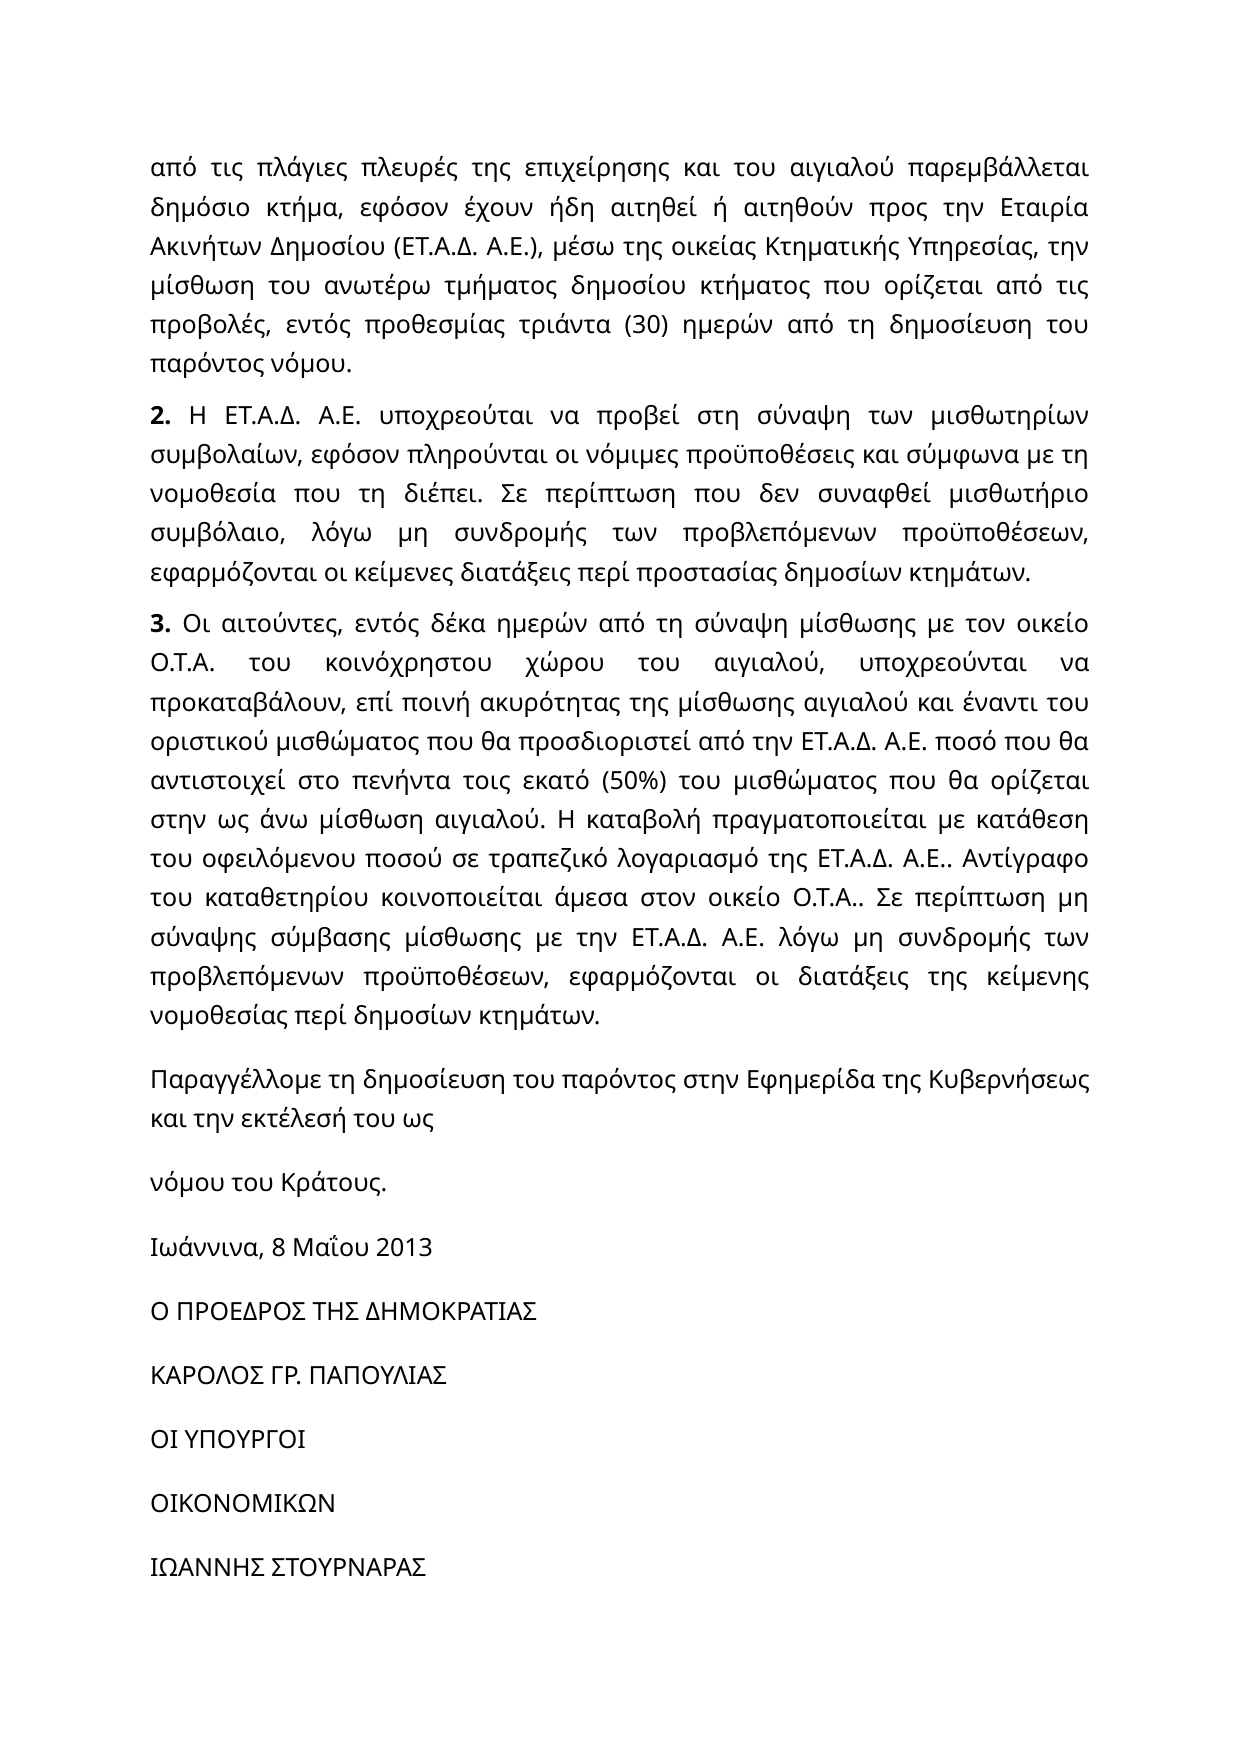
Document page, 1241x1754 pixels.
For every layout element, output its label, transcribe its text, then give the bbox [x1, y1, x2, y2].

text ΟΙΚΟΝΟΜΙΚΩΝ [150, 1486, 1090, 1520]
text ΟΙ ΥΠΟΥΡΓΟΙ [150, 1422, 1090, 1456]
text Παραγγέλλομε τη δημοσίευση του παρόντος στην Εφημερίδα της Κυβερνήσεως και την εκτέλεσή του ως [150, 1062, 1090, 1135]
text 2. Η ΕΤ.Α.Δ. Α.Ε. υποχρεούται να προβεί στη σύναψη των μισθωτηρίων συμβολαίων, εφόσον πληρούνται οι νόμιμες προϋποθέσεις και σύμφωνα με τη νομοθεσία που τη διέπει. Σε περίπτωση που δεν συναφθεί μισθωτήριο συμβόλαιο, λόγω μη συνδρομής των προβλεπόμενων προϋποθέσεων, εφαρμόζονται οι κείμενες διατάξεις περί προστασίας δημοσίων κτημάτων. [150, 397, 1090, 588]
text Ο ΠΡΟΕΔΡΟΣ ΤΗΣ ΔΗΜΟΚΡΑΤΙΑΣ [150, 1293, 1090, 1327]
text νόμου του Κράτους. [150, 1165, 1090, 1199]
text 3. Οι αιτούντες, εντός δέκα ημερών από τη σύναψη μίσθωσης με τον οικείο Ο.Τ.Α. του κοινόχρηστου χώρου του αιγιαλού, υποχρεούνται να προκαταβάλουν, επί ποινή ακυρότητας της μίσθωσης αιγιαλού και έναντι του οριστικού μισθώματος που θα προσδιοριστεί από την ΕΤ.Α.Δ. Α.Ε. ποσό που θα αντιστοιχεί στο πενήντα τοις εκατό (50%) του μισθώματος που θα ορίζεται στην ως άνω μίσθωση αιγιαλού. Η καταβολή πραγματοποιείται με κατάθεση του οφειλόμενου ποσού σε τραπεζικό λογαριασμό της ΕΤ.Α.Δ. Α.Ε.. Αντίγραφο του καταθετηρίου κοινοποιείται άμεσα στον οικείο Ο.Τ.Α.. Σε περίπτωση μη σύναψης σύμβασης μίσθωσης με την ΕΤ.Α.Δ. Α.Ε. λόγω μη συνδρομής των προβλεπόμενων προϋποθέσεων, εφαρμόζονται οι διατάξεις της κείμενης νομοθεσίας περί δημοσίων κτημάτων. [150, 606, 1090, 1032]
text από τις πλάγιες πλευρές της επιχείρησης και του αιγιαλού παρεμβάλλεται δημόσιο κτήμα, εφόσον έχουν ήδη αιτηθεί ή αιτηθούν προς την Εταιρία Ακινήτων Δημοσίου (ΕΤ.Α.Δ. Α.Ε.), μέσω της οικείας Κτηματικής Υπηρεσίας, την μίσθωση του ανωτέρω τμήματος δημοσίου κτήματος που ορίζεται από τις προβολές, εντός προθεσμίας τριάντα (30) ημερών από τη δημοσίευση του παρόντος νόμου. [150, 150, 1090, 380]
text Ιωάννινα, 8 Μαΐου 2013 [150, 1229, 1090, 1263]
text ΙΩΑΝΝΗΣ ΣΤΟΥΡΝΑΡΑΣ [150, 1550, 1090, 1584]
text ΚΑΡΟΛΟΣ ΓΡ. ΠΑΠΟΥΛΙΑΣ [150, 1357, 1090, 1392]
